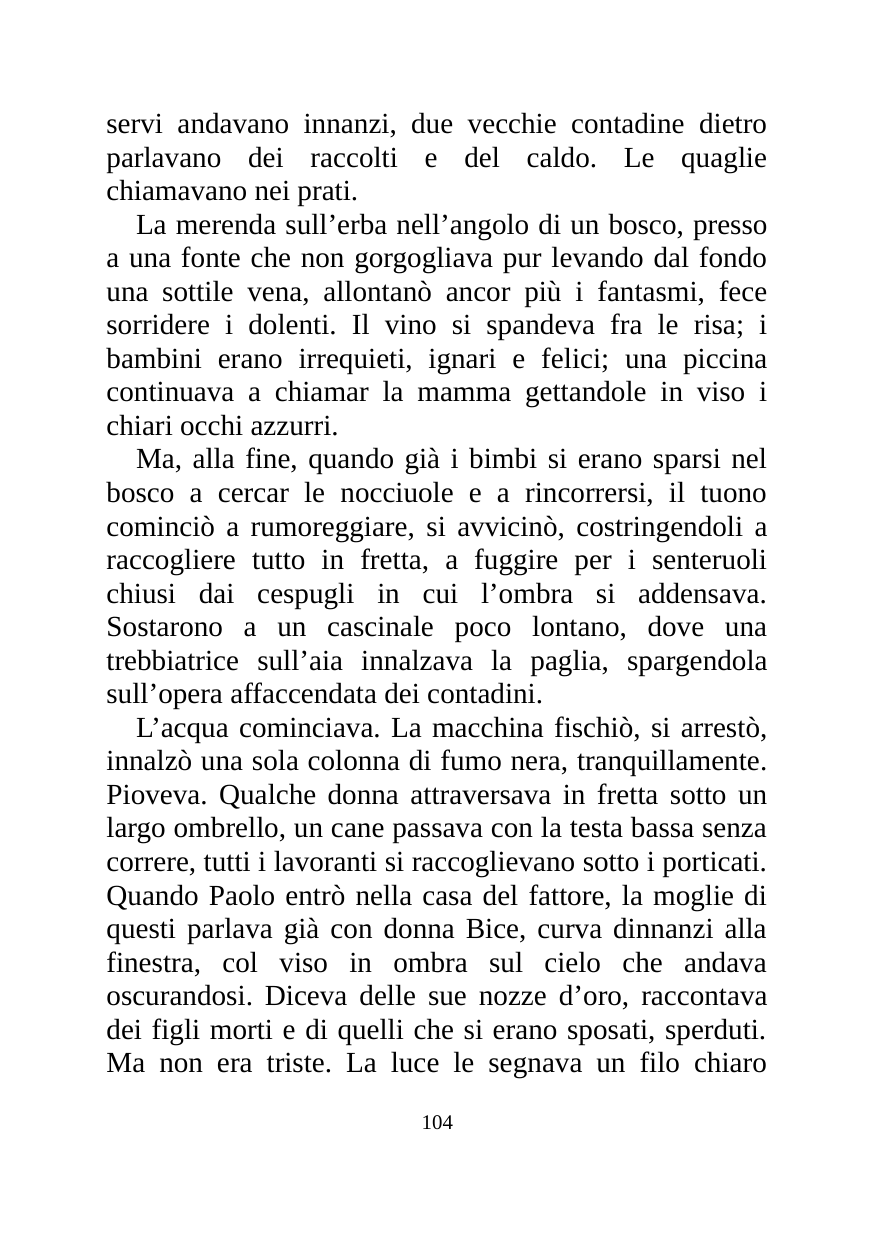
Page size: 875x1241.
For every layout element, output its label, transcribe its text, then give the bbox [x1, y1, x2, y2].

text La merenda sull’erba nell’angolo di un bosco, presso a una fonte che non gorgogliava pur levando dal fondo una sottile vena, allontanò ancor più i fantasmi, fece sorridere i dolenti. Il vino si spandeva fra le risa; i bambini erano irrequieti, ignari e felici; una piccina continuava a chiamar la mamma gettandole in viso i chiari occhi azzurri. [106, 207, 768, 442]
text Ma, alla fine, quando già i bimbi si erano sparsi nel bosco a cercar le nocciuole e a rincorrersi, il tuono cominciò a rumoreggiare, si avvicinò, costringendoli a raccogliere tutto in fretta, a fuggire per i senteruoli chiusi dai cespugli in cui l’ombra si addensava. Sostarono a un cascinale poco lontano, dove una trebbiatrice sull’aia innalzava la paglia, spargendola sull’opera affaccendata dei contadini. [106, 442, 768, 710]
text servi andavano innanzi, due vecchie contadine dietro parlavano dei raccolti e del caldo. Le quaglie chiamavano nei prati. [106, 106, 768, 207]
text L’acqua cominciava. La macchina fischiò, si arrestò, innalzò una sola colonna di fumo nera, tranquillamente. Pioveva. Qualche donna attraversava in fretta sotto un largo ombrello, un cane passava con la testa bassa senza correre, tutti i lavoranti si raccoglievano sotto i porticati. Quando Paolo entrò nella casa del fattore, la moglie di questi parlava già con donna Bice, curva dinnanzi alla finestra, col viso in ombra sul cielo che andava oscurandosi. Diceva delle sue nozze d’oro, raccontava dei figli morti e di quelli che si erano sposati, sperduti. Ma non era triste. La luce le segnava un filo chiaro [106, 710, 768, 1079]
